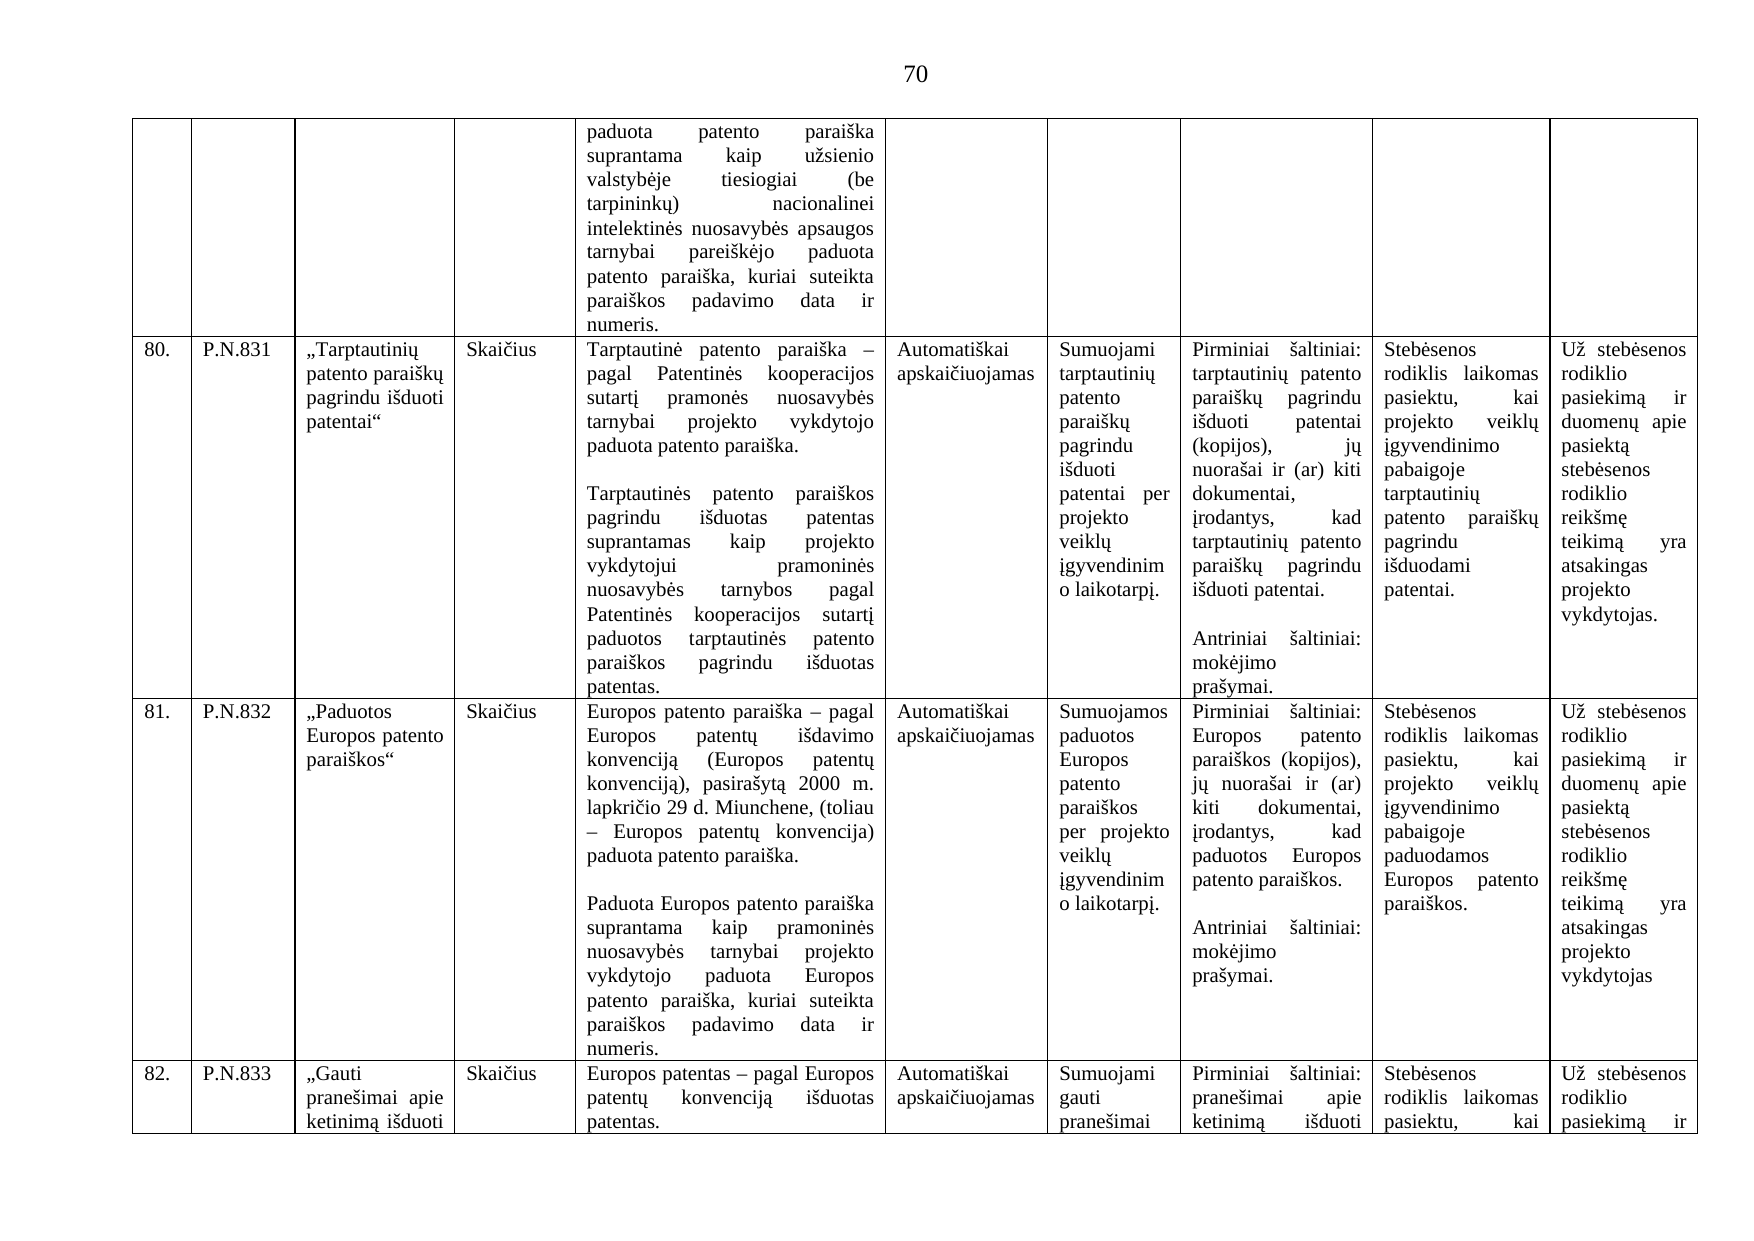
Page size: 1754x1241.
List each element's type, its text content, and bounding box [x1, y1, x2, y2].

table_cell [1048, 119, 1180, 336]
table_cell 81. [133, 699, 191, 1060]
table_cell Automatiškai apskaičiuojamas [886, 337, 1047, 698]
table_cell Tarptautinė patento paraiška – pagal Patentinės kooperacijos sutartį pramonės nuosavybės tarnybai projekto vykdytojo paduota patento paraiška. Tarptautinės patento paraiškos pagrindu išduotas patentas suprantamas kaip projekto vykdytojui pramoninės nuosavybės tarnybos pagal Patentinės kooperacijos sutartį paduotos tarptautinės patento paraiškos pagrindu išduotas patentas. [576, 337, 885, 698]
table_cell Pirminiai šaltiniai: pranešimai apie ketinimą išduoti [1181, 1061, 1372, 1133]
table_cell Už stebėsenos rodiklio pasiekimą ir duomenų apie pasiektą stebėsenos rodiklio reikšmę teikimą yra atsakingas projekto vykdytojas. [1551, 337, 1697, 698]
table_cell Automatiškai apskaičiuojamas [886, 699, 1047, 1060]
table_cell Sumuojami gauti pranešimai [1048, 1061, 1180, 1133]
table_cell [1551, 119, 1697, 336]
table_cell [1181, 119, 1372, 336]
table_cell Stebėsenos rodiklis laikomas pasiektu, kai [1373, 1061, 1549, 1133]
table_cell Už stebėsenos rodiklio pasiekimą ir duomenų apie pasiektą stebėsenos rodiklio reikšmę teikimą yra atsakingas projekto vykdytojas [1551, 699, 1697, 1060]
table_cell paduota patento paraiška suprantama kaip užsienio valstybėje tiesiogiai (be tarpininkų) nacionalinei intelektinės nuosavybės apsaugos tarnybai pareiškėjo paduota patento paraiška, kuriai suteikta paraiškos padavimo data ir numeris. [576, 119, 885, 336]
table_cell Sumuojamos paduotos Europos patento paraiškos per projekto veiklų įgyvendinimo laikotarpį. [1048, 699, 1180, 1060]
table_cell Pirminiai šaltiniai: tarptautinių patento paraiškų pagrindu išduoti patentai (kopijos), jų nuorašai ir (ar) kiti dokumentai, įrodantys, kad tarptautinių patento paraiškų pagrindu išduoti patentai. Antriniai šaltiniai: mokėjimo prašymai. [1181, 337, 1372, 698]
table_cell Skaičius [455, 1061, 575, 1133]
table_cell Europos patento paraiška – pagal Europos patentų išdavimo konvenciją (Europos patentų konvenciją), pasirašytą 2000 m. lapkričio 29 d. Miunchene, (toliau – Europos patentų konvencija) paduota patento paraiška. Paduota Europos patento paraiška suprantama kaip pramoninės nuosavybės tarnybai projekto vykdytojo paduota Europos patento paraiška, kuriai suteikta paraiškos padavimo data ir numeris. [576, 699, 885, 1060]
table_cell Pirminiai šaltiniai: Europos patento paraiškos (kopijos), jų nuorašai ir (ar) kiti dokumentai, įrodantys, kad paduotos Europos patento paraiškos. Antriniai šaltiniai: mokėjimo prašymai. [1181, 699, 1372, 1060]
table_cell [296, 119, 454, 336]
table_cell Stebėsenos rodiklis laikomas pasiektu, kai projekto veiklų įgyvendinimo pabaigoje paduodamos Europos patento paraiškos. [1373, 699, 1549, 1060]
table_cell Už stebėsenos rodiklio pasiekimą ir [1551, 1061, 1697, 1133]
table_cell P.N.832 [192, 699, 294, 1060]
table_cell „Gauti pranešimai apie ketinimą išduoti [296, 1061, 454, 1133]
table_cell [455, 119, 575, 336]
table_cell [1373, 119, 1549, 336]
table_cell 80. [133, 337, 191, 698]
table_cell „Paduotos Europos patento paraiškos“ [296, 699, 454, 1060]
table_cell Automatiškai apskaičiuojamas [886, 1061, 1047, 1133]
table_cell Stebėsenos rodiklis laikomas pasiektu, kai projekto veiklų įgyvendinimo pabaigoje tarptautinių patento paraiškų pagrindu išduodami patentai. [1373, 337, 1549, 698]
table_cell P.N.833 [192, 1061, 294, 1133]
table_cell Skaičius [455, 337, 575, 698]
table_cell Europos patentas – pagal Europos patentų konvenciją išduotas patentas. [576, 1061, 885, 1133]
table_cell [886, 119, 1047, 336]
table_cell Sumuojami tarptautinių patento paraiškų pagrindu išduoti patentai per projekto veiklų įgyvendinimo laikotarpį. [1048, 337, 1180, 698]
table_cell „Tarptautinių patento paraiškų pagrindu išduoti patentai“ [296, 337, 454, 698]
table_cell [133, 119, 191, 336]
table_cell Skaičius [455, 699, 575, 1060]
table_cell P.N.831 [192, 337, 294, 698]
table_cell 82. [133, 1061, 191, 1133]
table_cell [192, 119, 294, 336]
